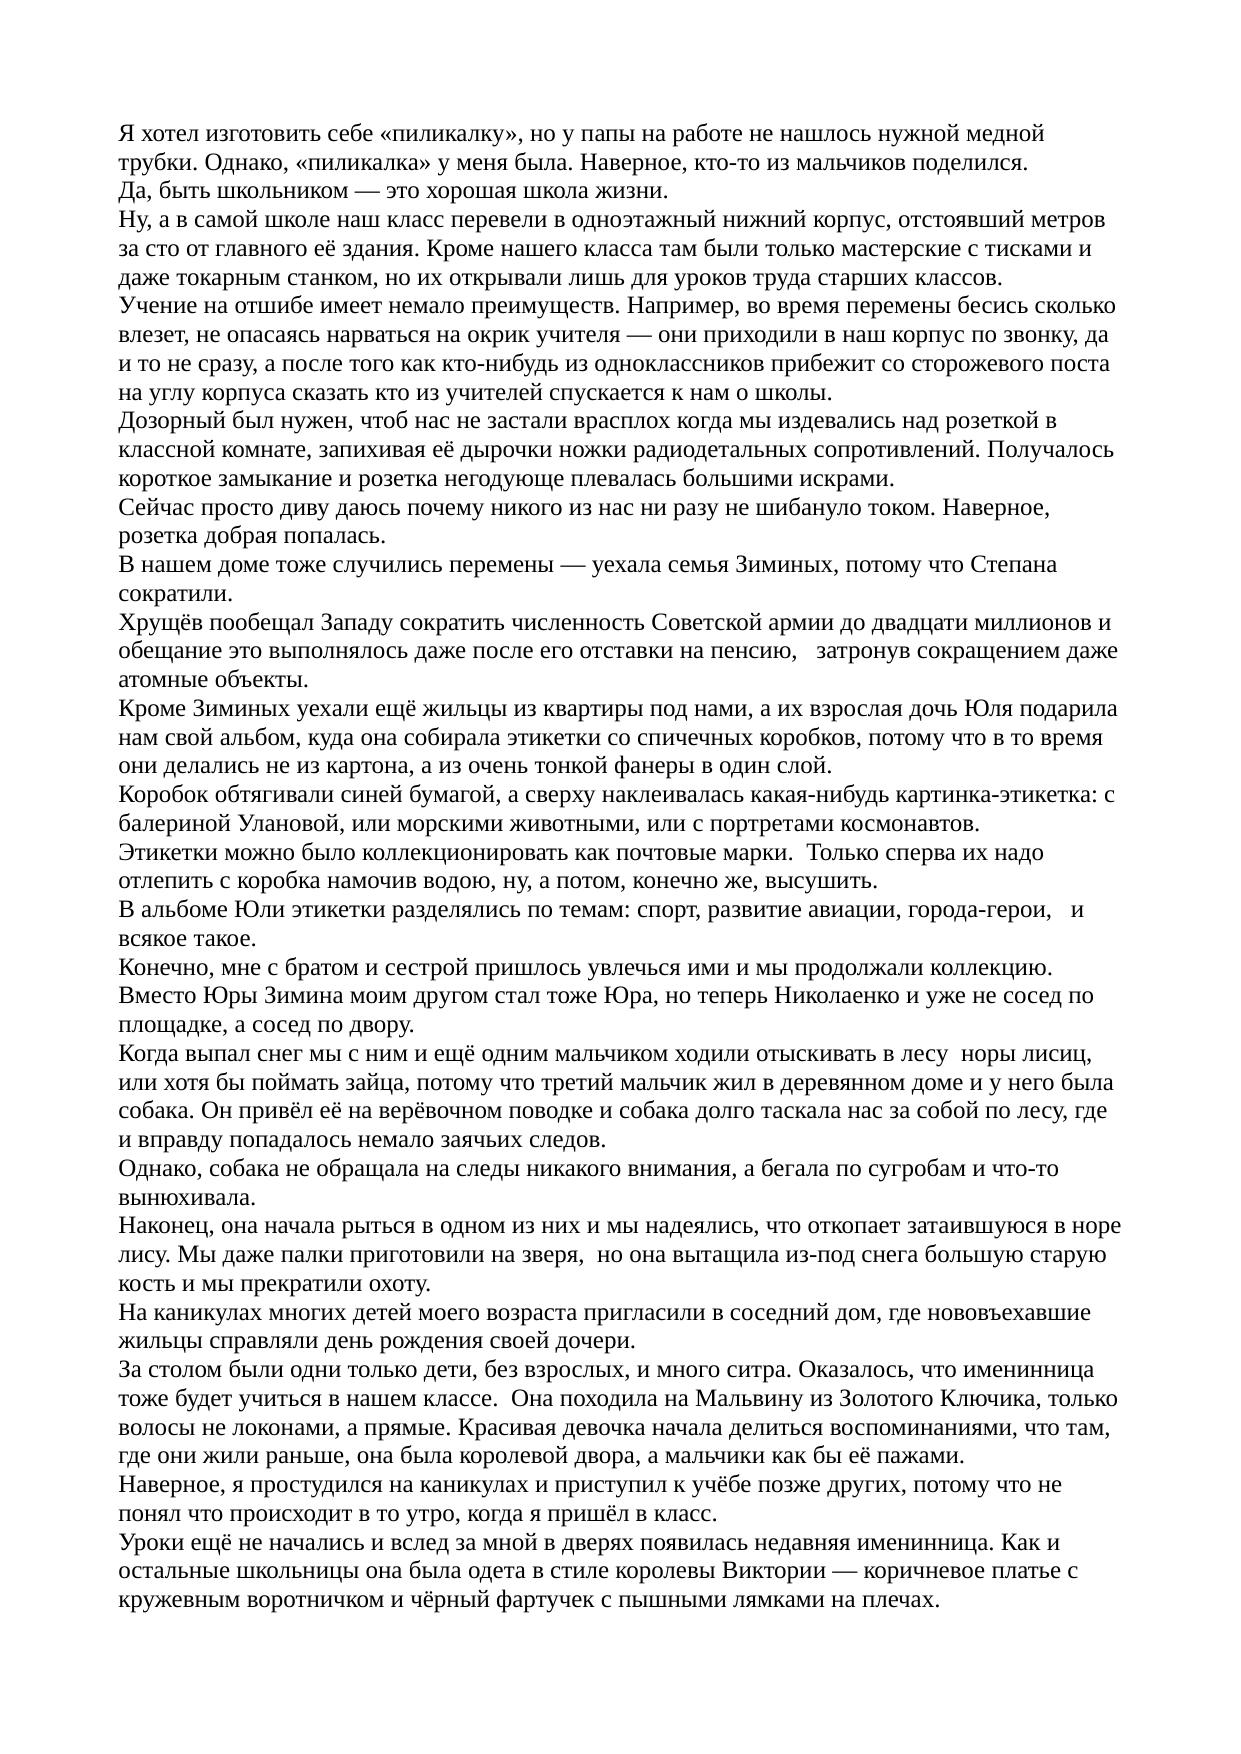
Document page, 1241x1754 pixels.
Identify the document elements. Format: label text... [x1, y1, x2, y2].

text Когда выпал снег мы с ним и ещё одним мальчиком ходили отыскивать в лесу норы лисиц, или хотя бы поймать зайца, потому что третий мальчик жил в деревянном доме и у него была собака. Он привёл её на верёвочном поводке и собака долго таскала нас за собой по лесу, где и вправду попадалось немало заячьих следов. [118, 1038, 1122, 1153]
text Наконец, она начала рыться в одном из них и мы надеялись, что откопает затаившуюся в норе лису. Мы даже палки приготовили на зверя, но она вытащила из-под снега большую старую кость и мы прекратили охоту. [118, 1211, 1122, 1297]
text Наверное, я простудился на каникулах и приступил к учёбе позже других, потому что не понял что происходит в то утро, когда я пришёл в класс. [118, 1469, 1122, 1527]
text Конечно, мне с братом и сестрой пришлось увлечься ими и мы продолжали коллекцию. [118, 952, 1122, 981]
text Дозорный был нужен, чтоб нас не застали врасплох когда мы издевались над розеткой в классной комнате, запихивая её дырочки ножки радиодетальных сопротивлений. Получалось короткое замыкание и розетка негодующе плевалась большими искрами. [118, 406, 1122, 492]
text В альбоме Юли этикетки разделялись по темам: спорт, развитие авиации, города-герои, и всякое такое. [118, 894, 1122, 952]
text На каникулах многих детей моего возраста пригласили в соседний дом, где нововъехавшие жильцы справляли день рождения своей дочери. [118, 1297, 1122, 1354]
text Хрущёв пообещал Западу сократить численность Советской армии до двадцати миллионов и обещание это выполнялось даже после его отставки на пенсию, затронув сокращением даже атомные объекты. [118, 607, 1122, 693]
text Я хотел изготовить себе «пиликалку», но у папы на работе не нашлось нужной медной трубки. Однако, «пиликалка» у меня была. Наверное, кто-то из мальчиков поделился. [118, 118, 1122, 176]
text Уроки ещё не начались и вслед за мной в дверях появилась недавняя именинница. Как и остальные школьницы она была одета в стиле королевы Виктории — коричневое платье с кружевным воротничком и чёрный фартучек с пышными лямками на плечах. [118, 1527, 1122, 1613]
text Учение на отшибе имеет немало преимуществ. Например, во время перемены бесись сколько влезет, не опасаясь нарваться на окрик учителя — они приходили в наш корпус по звонку, да и то не сразу, а после того как кто-нибудь из одноклассников прибежит со сторожевого поста на углу корпуса сказать кто из учителей спускается к нам о школы. [118, 291, 1122, 406]
text Этикетки можно было коллекционировать как почтовые марки. Только сперва их надо отлепить с коробка намочив водою, ну, а потом, конечно же, высушить. [118, 837, 1122, 894]
text За столом были одни только дети, без взрослых, и много ситра. Оказалось, что именинница тоже будет учиться в нашем классе. Она походила на Мальвину из Золотого Ключика, только волосы не локонами, а прямые. Красивая девочка начала делиться воспоминаниями, что там, где они жили раньше, она была королевой двора, а мальчики как бы её пажами. [118, 1354, 1122, 1469]
text В нашем доме тоже случились перемены — уехала семья Зиминых, потому что Степана сократили. [118, 549, 1122, 607]
text Кроме Зиминых уехали ещё жильцы из квартиры под нами, а их взрослая дочь Юля подарила нам свой альбом, куда она собирала этикетки со спичечных коробков, потому что в то время они делались не из картона, а из очень тонкой фанеры в один слой. [118, 693, 1122, 779]
text Вместо Юры Зимина моим другом стал тоже Юра, но теперь Николаенко и уже не сосед по площадке, а сосед по двору. [118, 981, 1122, 1038]
text Сейчас просто диву даюсь почему никого из нас ни разу не шибануло током. Наверное, розетка добрая попалась. [118, 492, 1122, 549]
text Коробок обтягивали синей бумагой, а сверху наклеивалась какая-нибудь картинка-этикетка: с балериной Улановой, или морскими животными, или с портретами космонавтов. [118, 779, 1122, 837]
text Ну, а в самой школе наш класс перевели в одноэтажный нижний корпус, отстоявший метров за сто от главного её здания. Кроме нашего класса там были только мастерские с тисками и даже токарным станком, но их открывали лишь для уроков труда старших классов. [118, 204, 1122, 291]
text Однако, собака не обращала на следы никакого внимания, а бегала по сугробам и что-то вынюхивала. [118, 1153, 1122, 1211]
text Да, быть школьником — это хорошая школа жизни. [118, 176, 1122, 204]
